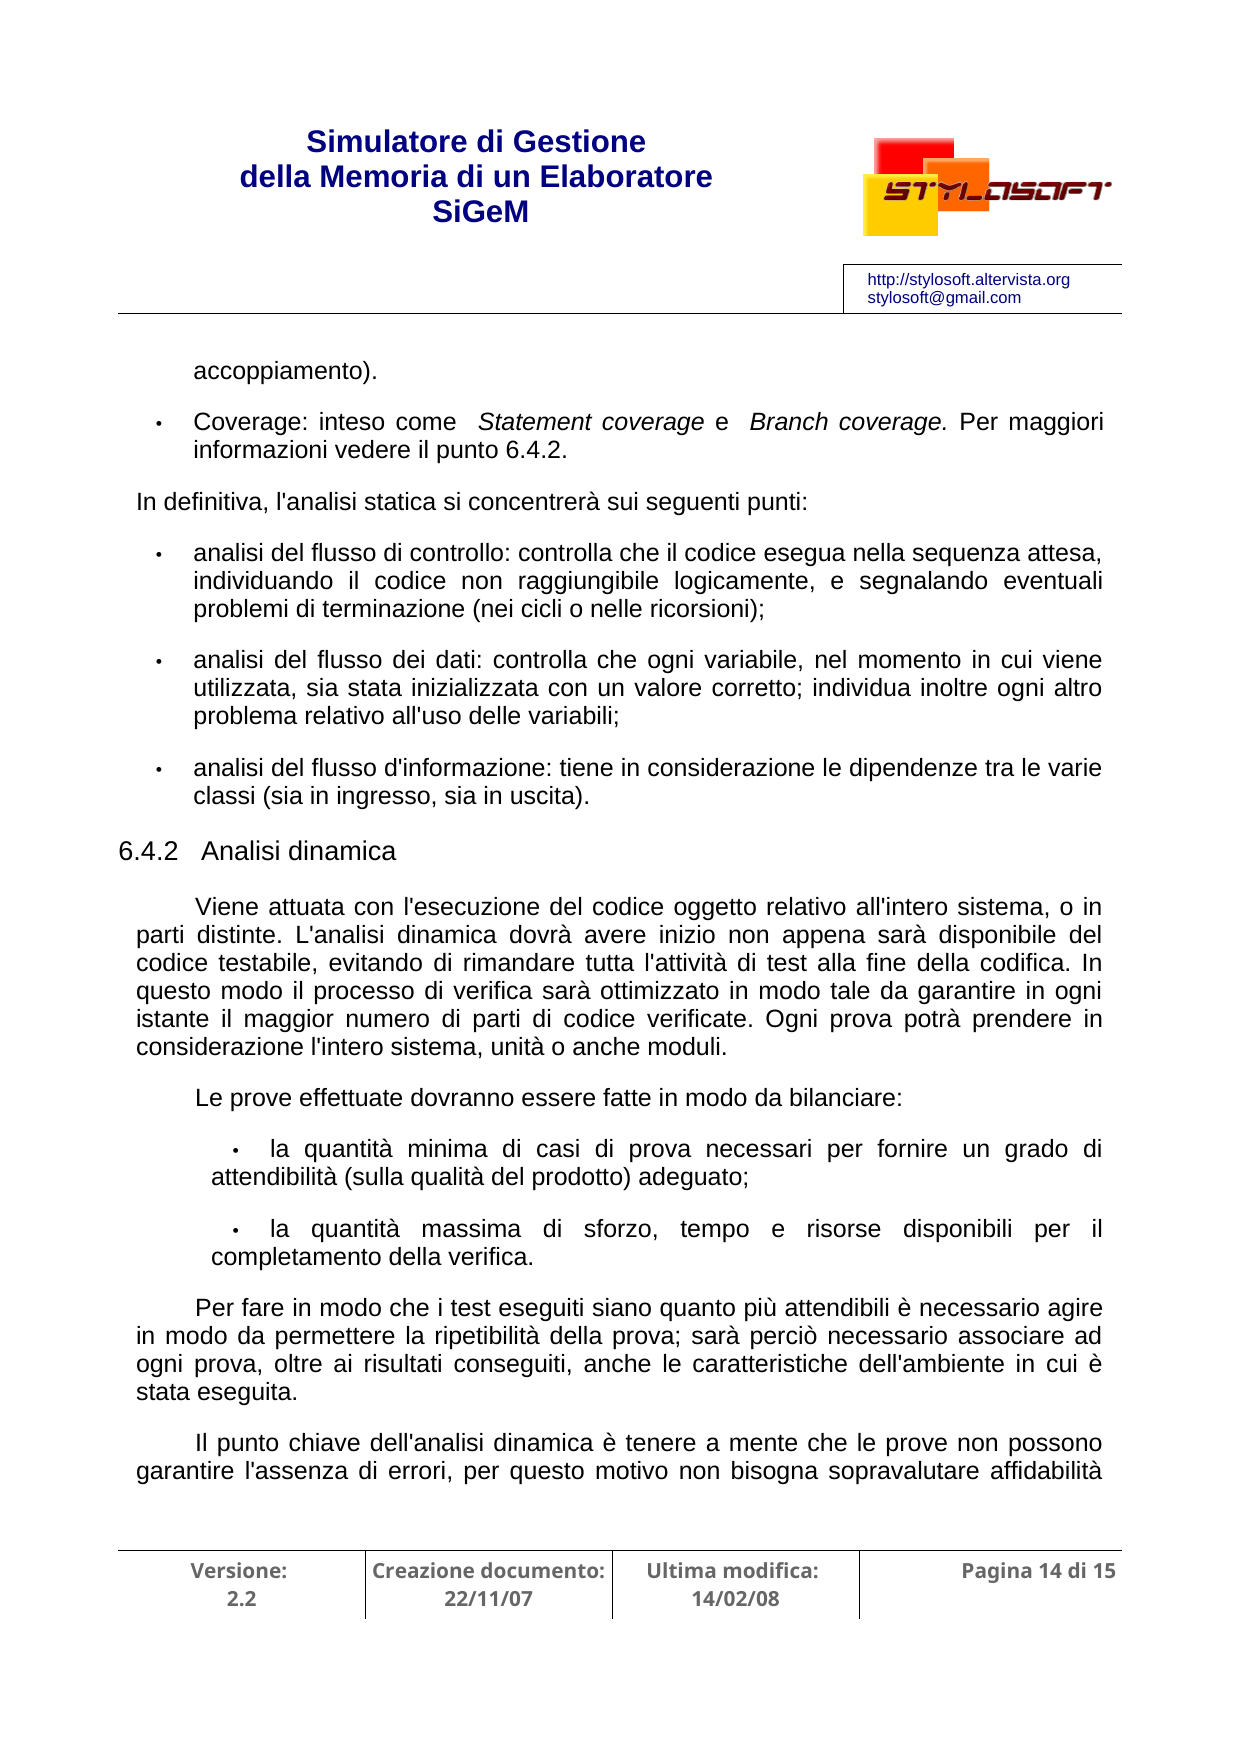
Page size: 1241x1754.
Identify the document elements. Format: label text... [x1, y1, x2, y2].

list la quantità minima di casi di prova necessari per fornire un grado di attendibilità (sulla qualità del prodotto) adeguato; [173, 1135, 1104, 1191]
list la quantità massima di sforzo, tempo e risorse disponibili per il completamento della verifica. [173, 1215, 1104, 1271]
text Le prove effettuate dovranno essere fatte in modo da bilanciare: [136, 1084, 1104, 1112]
text Il punto chiave dell'analisi dinamica è tenere a mente che le prove non possono garantire l'assenza di errori, per questo motivo non bisogna sopravalutare affidabilità [136, 1429, 1104, 1485]
list Coverage: inteso come Statement coverage e Branch coverage. Per maggiori informazioni vedere il punto 6.4.2. [156, 408, 1104, 464]
text Per fare in modo che i test eseguiti siano quanto più attendibili è necessario agire in modo da permettere la ripetibilità della prova; sarà perciò necessario associare ad ogni prova, oltre ai risultati conseguiti, anche le caratteristiche dell'ambiente in cui è stata eseguita. [136, 1294, 1104, 1406]
text In definitiva, l'analisi statica si concentrerà sui seguenti punti: [136, 487, 1104, 515]
list analisi del flusso dei dati: controlla che ogni variabile, nel momento in cui viene utilizzata, sia stata inizializzata con un valore corretto; individua inoltre ogni altro problema relativo all'uso delle variabili; [156, 646, 1104, 730]
list accoppiamento). [156, 357, 1104, 384]
picture [848, 123, 1117, 247]
text Viene attuata con l'esecuzione del codice oggetto relativo all'intero sistema, o in parti distinte. L'analisi dinamica dovrà avere inizio non appena sarà disponibile del codice testabile, evitando di rimandare tutta l'attività di test alla fine della codifica. In questo modo il processo di verifica sarà ottimizzato in modo tale da garantire in ogni istante il maggior numero di parti di codice verificate. Ogni prova potrà prendere in considerazione l'intero sistema, unità o anche moduli. [136, 893, 1104, 1060]
list analisi del flusso d'informazione: tiene in considerazione le dipendenze tra le varie classi (sia in ingresso, sia in uscita). [156, 753, 1104, 809]
subtitle Analisi dinamica [118, 836, 1122, 866]
list analisi del flusso di controllo: controlla che il codice esegua nella sequenza attesa, individuando il codice non raggiungibile logicamente, e segnalando eventuali problemi di terminazione (nei cicli o nelle ricorsioni); [156, 539, 1104, 623]
